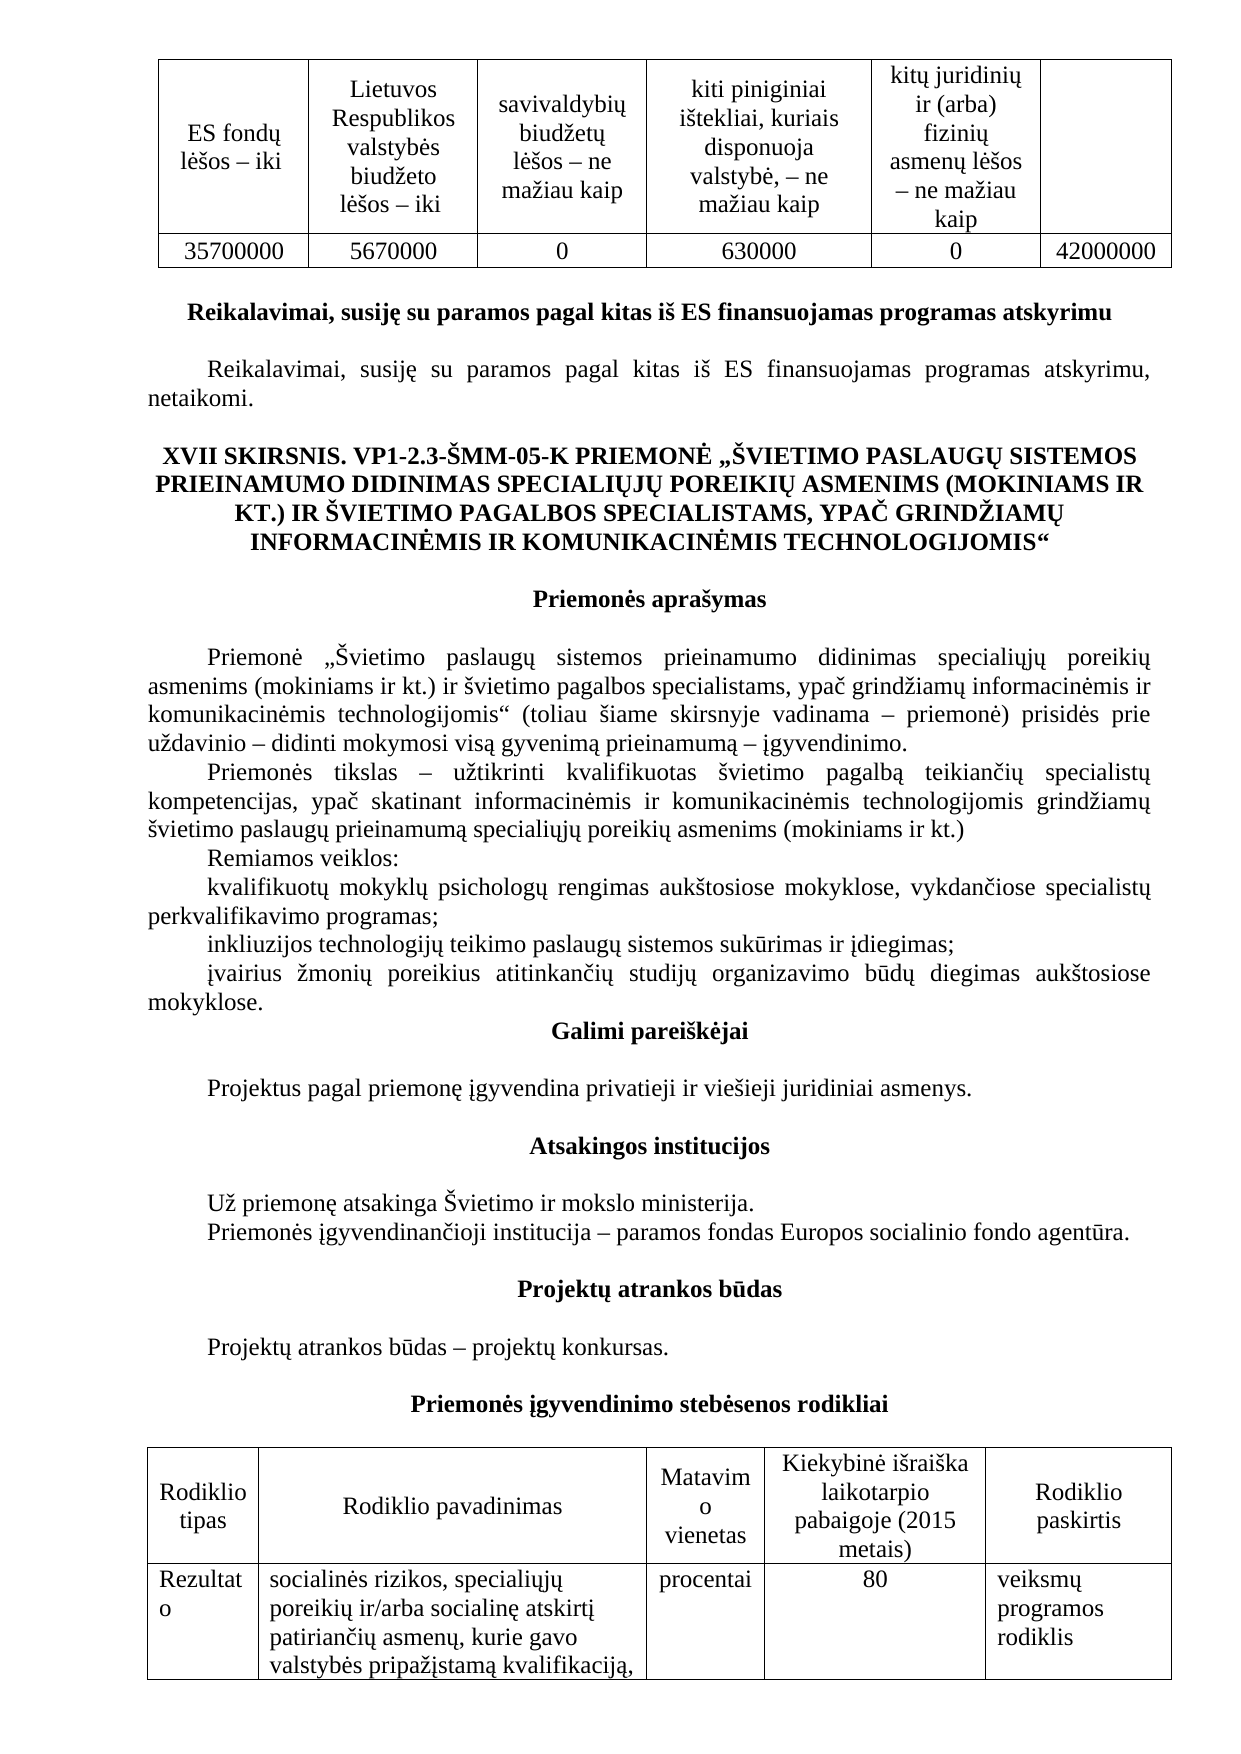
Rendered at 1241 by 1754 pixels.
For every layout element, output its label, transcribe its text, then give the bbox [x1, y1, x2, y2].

table_cell 80 [765, 1564, 985, 1679]
table_cell procentai [647, 1564, 764, 1679]
text XVII SKIRSNIS. VP1-2.3-ŠMM-05-K PRIEMONĖ „Švietimo paslaugų sistemos prieinamumo didinimas specIALIŲJŲ poreikių asmenims (mokiniams ir kt.) ir švietimo pagalbos specialistams, ypač grindžiamų informacinėmis ir komunikacinėmis technologijomis“ [148, 441, 1152, 556]
table_cell ES fondų lėšos – iki [159, 60, 308, 233]
table_header Rodiklio tipas [148, 1448, 258, 1563]
table_cell 5670000 [309, 234, 477, 267]
text Priemonės aprašymas [148, 584, 1152, 613]
text Reikalavimai, susiję su paramos pagal kitas iš ES finansuojamas programas atskyrimu, netaikomi. [148, 354, 1152, 412]
text Remiamos veiklos: [148, 843, 1152, 872]
table_cell veiksmų programos rodiklis [986, 1564, 1171, 1679]
table_cell Lietuvos Respublikos valstybės biudžeto lėšos – iki [309, 60, 477, 233]
text įvairius žmonių poreikius atitinkančių studijų organizavimo būdų diegimas aukštosiose mokyklose. [148, 958, 1152, 1016]
table_cell 35700000 [159, 234, 308, 267]
text Projektų atrankos būdas – projektų konkursas. [148, 1332, 1152, 1361]
table_header [1041, 60, 1171, 233]
table_cell 630000 [647, 234, 871, 267]
text Priemonės įgyvendinimo stebėsenos rodikliai [148, 1389, 1152, 1418]
text Projektus pagal priemonę įgyvendina privatieji ir viešieji juridiniai asmenys. [148, 1073, 1152, 1102]
text Projektų atrankos būdas [148, 1274, 1152, 1303]
text Priemonė „Švietimo paslaugų sistemos prieinamumo didinimas specialiųjų poreikių asmenims (mokiniams ir kt.) ir švietimo pagalbos specialistams, ypač grindžiamų informacinėmis ir komunikacinėmis technologijomis“ (toliau šiame skirsnyje vadinama – priemonė) prisidės prie uždavinio – didinti mokymosi visą gyvenimą prieinamumą – įgyvendinimo. [148, 642, 1152, 757]
text Už priemonę atsakinga Švietimo ir mokslo ministerija. [148, 1188, 1152, 1217]
table_header Rodiklio pavadinimas [259, 1448, 646, 1563]
table_cell 0 [872, 234, 1040, 267]
table_cell socialinės rizikos, specialiųjų poreikių ir/arba socialinę atskirtį patiriančių asmenų, kurie gavo valstybės pripažįstamą kvalifikaciją, [259, 1564, 646, 1679]
text Reikalavimai, susiję su paramos pagal kitas iš ES finansuojamas programas atskyrimu [148, 297, 1152, 326]
text Galimi pareiškėjai [148, 1016, 1152, 1044]
text Priemonės įgyvendinančioji institucija – paramos fondas Europos socialinio fondo agentūra. [148, 1217, 1152, 1246]
text Priemonės tikslas – užtikrinti kvalifikuotas švietimo pagalbą teikiančių specialistų kompetencijas, ypač skatinant informacinėmis ir komunikacinėmis technologijomis grindžiamų švietimo paslaugų prieinamumą specialiųjų poreikių asmenims (mokiniams ir kt.) [148, 757, 1152, 843]
text inkliuzijos technologijų teikimo paslaugų sistemos sukūrimas ir įdiegimas; [148, 929, 1152, 958]
table_cell Rezultato [148, 1564, 258, 1679]
table_cell 42000000 [1041, 234, 1171, 267]
table_header Matavimo vienetas [647, 1448, 764, 1563]
text kvalifikuotų mokyklų psichologų rengimas aukštosiose mokyklose, vykdančiose specialistų perkvalifikavimo programas; [148, 872, 1152, 929]
text Atsakingos institucijos [148, 1131, 1152, 1159]
table_cell kitų juridinių ir (arba) fizinių asmenų lėšos – ne mažiau kaip [872, 60, 1040, 233]
table_header Rodiklio paskirtis [986, 1448, 1171, 1563]
table_cell kiti piniginiai ištekliai, kuriais disponuoja valstybė, – ne mažiau kaip [647, 60, 871, 233]
table_cell 0 [478, 234, 646, 267]
table_cell savivaldybių biudžetų lėšos – ne mažiau kaip [478, 60, 646, 233]
table_header Kiekybinė išraiška laikotarpio pabaigoje (2015 metais) [765, 1448, 985, 1563]
